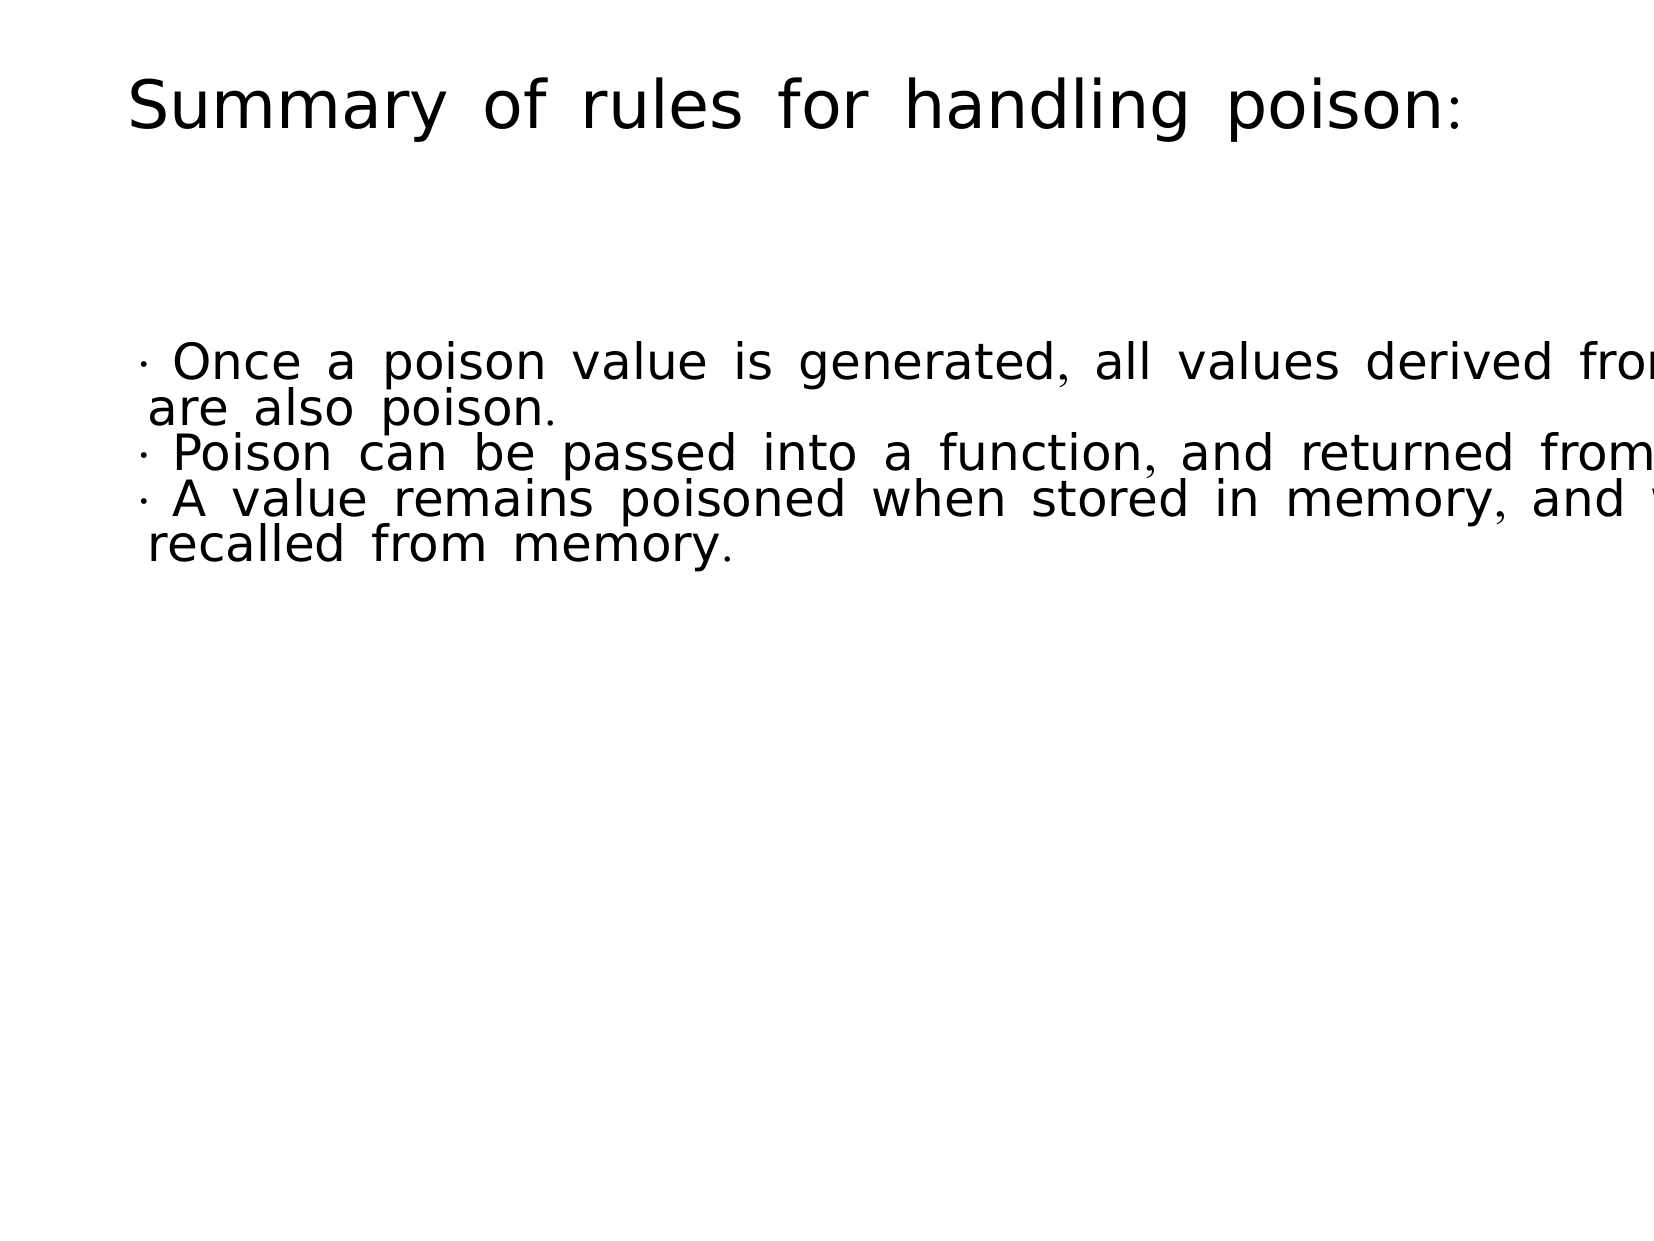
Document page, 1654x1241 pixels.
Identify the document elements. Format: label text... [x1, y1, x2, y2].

text_box Summary of rules for handling poison: [112, 75, 1538, 174]
text_box Once a poison value is generated, all values derived from it are also poison. Poison can be passed into a function, and returned from a function. A value remains poisoned when stored in memory, and when recalled from memory. [125, 337, 1635, 788]
